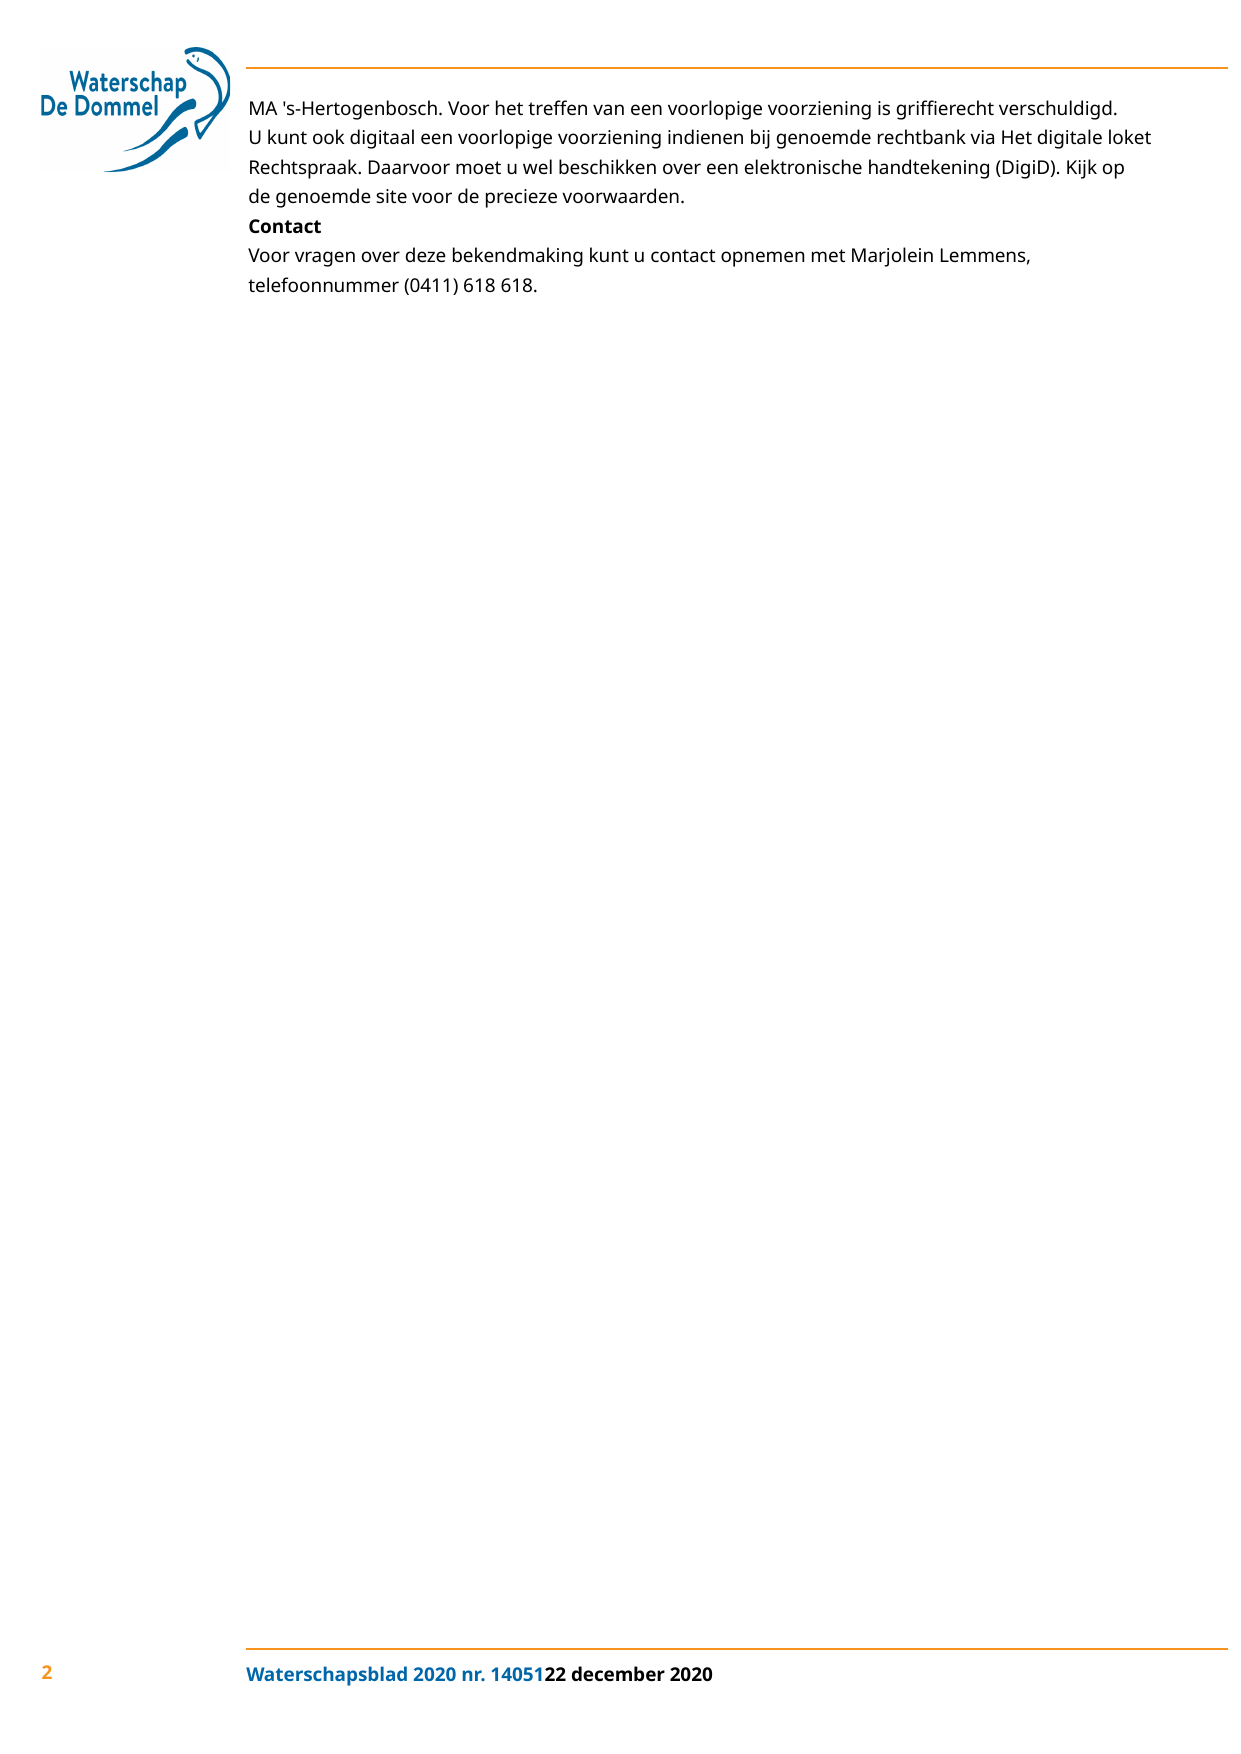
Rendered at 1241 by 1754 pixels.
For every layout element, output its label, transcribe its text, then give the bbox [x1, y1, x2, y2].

picture [198, 118, 210, 131]
picture [204, 47, 231, 76]
picture [41, 47, 231, 172]
picture [45, 99, 51, 111]
table_header MA 's‑Hertogenbosch. Voor het treffen van een voorlopige voorziening is griffierecht verschuldigd. U kunt ook digitaal een voorlopige voorziening indienen bij genoemde rechtbank via Het digitale loket Rechtspraak. Daarvoor moet u wel beschikken over een elektronische handtekening (DigiD). Kijk op de genoemde site voor de precieze voorwaarden. Contact Voor vragen over deze bekendmaking kunt u contact opnemen met Marjolein Lemmens, telefoonnummer (0411) 618 618. [248, 95, 1152, 298]
table_header [248, 301, 1152, 327]
